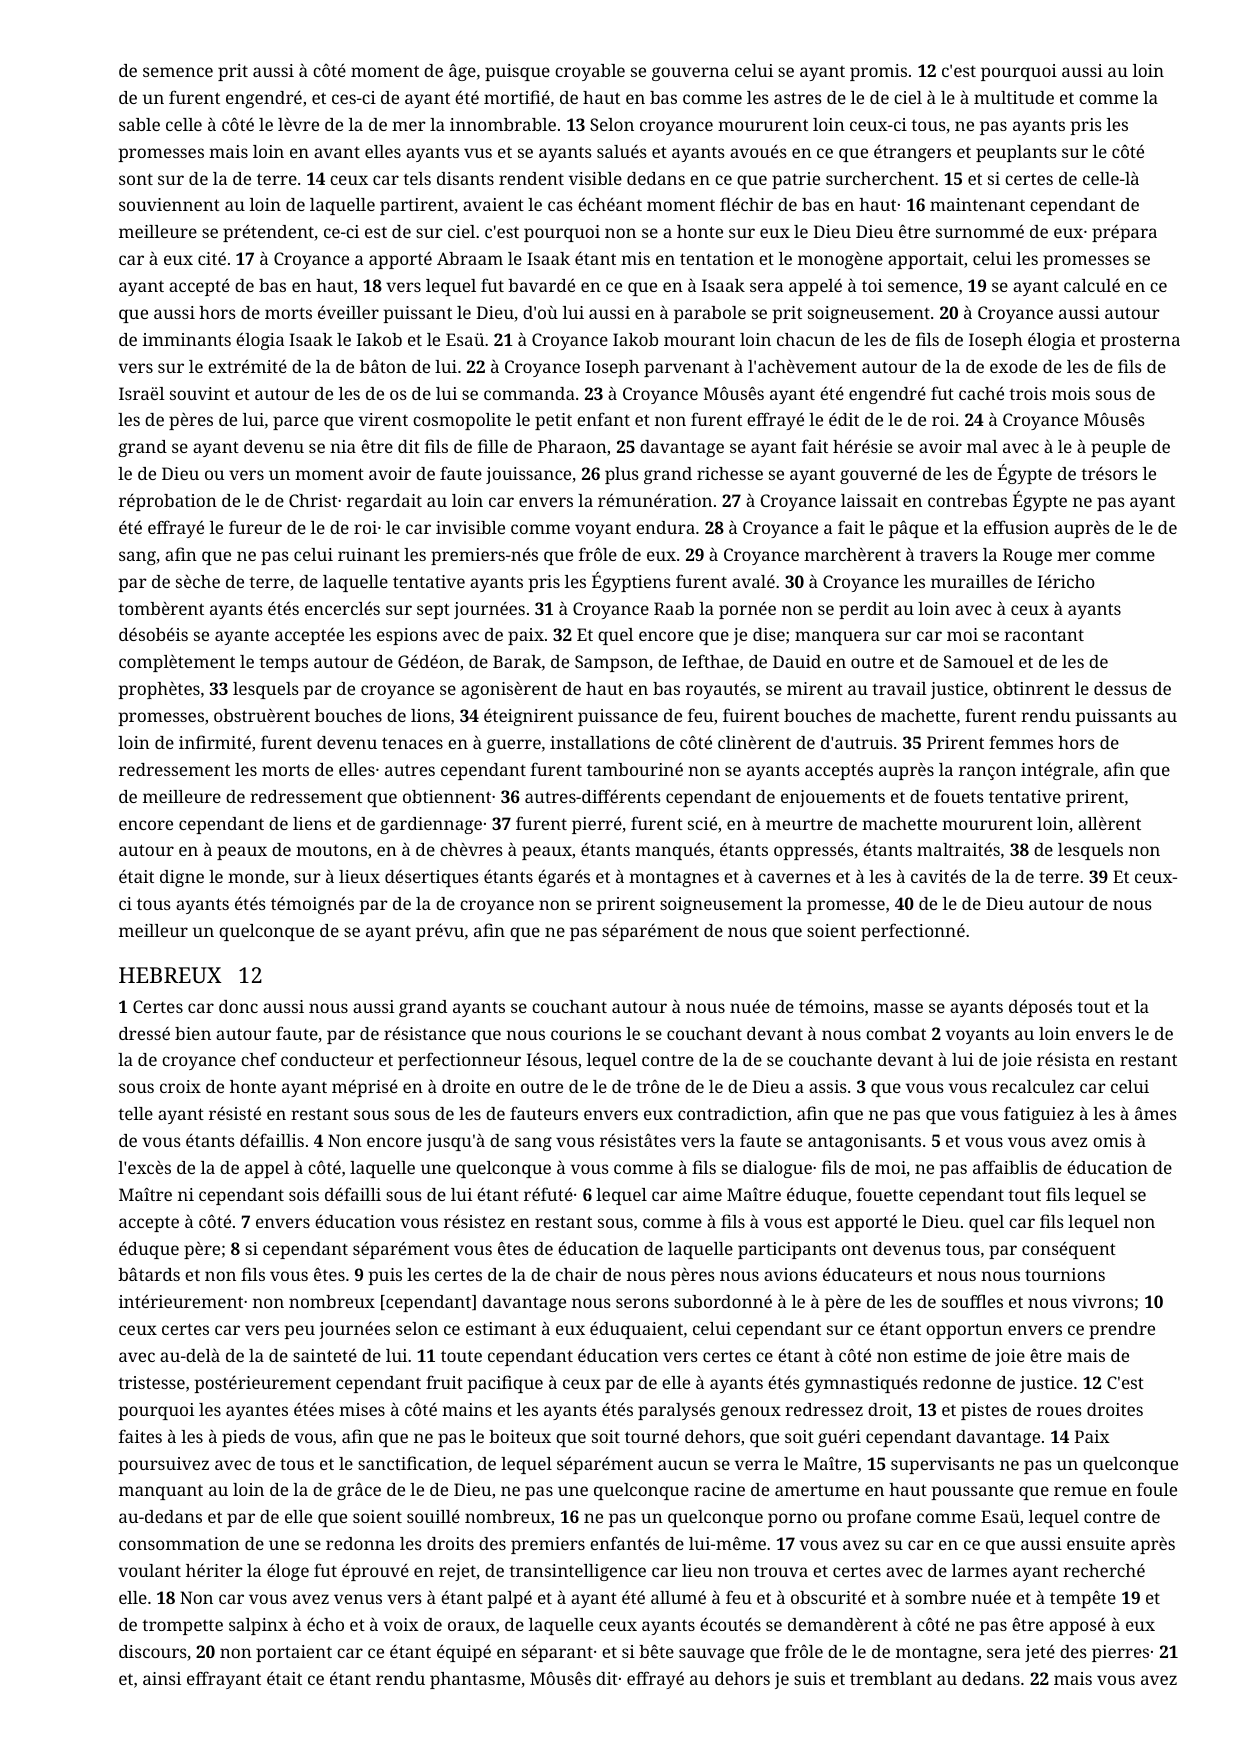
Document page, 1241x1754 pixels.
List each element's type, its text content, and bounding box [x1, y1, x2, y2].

text HEBREUX 12 [118, 961, 1181, 990]
text de semence prit aussi à côté moment de âge, puisque croyable se gouverna celui se ayant promis. 12 c'est pourquoi aussi au loin de un furent engendré, et ces-ci de ayant été mortifié, de haut en bas comme les astres de le de ciel à le à multitude et comme la sable celle à côté le lèvre de la de mer la innombrable. 13 Selon croyance moururent loin ceux-ci tous, ne pas ayants pris les promesses mais loin en avant elles ayants vus et se ayants salués et ayants avoués en ce que étrangers et peuplants sur le côté sont sur de la de terre. 14 ceux car tels disants rendent visible dedans en ce que patrie surcherchent. 15 et si certes de celle-là souviennent au loin de laquelle partirent, avaient le cas échéant moment fléchir de bas en haut· 16 maintenant cependant de meilleure se prétendent, ce-ci est de sur ciel. c'est pourquoi non se a honte sur eux le Dieu Dieu être surnommé de eux· prépara car à eux cité. 17 à Croyance a apporté Abraam le Isaak étant mis en tentation et le monogène apportait, celui les promesses se ayant accepté de bas en haut, 18 vers lequel fut bavardé en ce que en à Isaak sera appelé à toi semence, 19 se ayant calculé en ce que aussi hors de morts éveiller puissant le Dieu, d'où lui aussi en à parabole se prit soigneusement. 20 à Croyance aussi autour de imminants élogia Isaak le Iakob et le Esaü. 21 à Croyance Iakob mourant loin chacun de les de fils de Ioseph élogia et prosterna vers sur le extrémité de la de bâton de lui. 22 à Croyance Ioseph parvenant à l'achèvement autour de la de exode de les de fils de Israël souvint et autour de les de os de lui se commanda. 23 à Croyance Môusês ayant été engendré fut caché trois mois sous de les de pères de lui, parce que virent cosmopolite le petit enfant et non furent effrayé le édit de le de roi. 24 à Croyance Môusês grand se ayant devenu se nia être dit fils de fille de Pharaon, 25 davantage se ayant fait hérésie se avoir mal avec à le à peuple de le de Dieu ou vers un moment avoir de faute jouissance, 26 plus grand richesse se ayant gouverné de les de Égypte de trésors le réprobation de le de Christ· regardait au loin car envers la rémunération. 27 à Croyance laissait en contrebas Égypte ne pas ayant été effrayé le fureur de le de roi· le car invisible comme voyant endura. 28 à Croyance a fait le pâque et la effusion auprès de le de sang, afin que ne pas celui ruinant les premiers-nés que frôle de eux. 29 à Croyance marchèrent à travers la Rouge mer comme par de sèche de terre, de laquelle tentative ayants pris les Égyptiens furent avalé. 30 à Croyance les murailles de Iéricho tombèrent ayants étés encerclés sur sept journées. 31 à Croyance Raab la pornée non se perdit au loin avec à ceux à ayants désobéis se ayante acceptée les espions avec de paix. 32 Et quel encore que je dise; manquera sur car moi se racontant complètement le temps autour de Gédéon, de Barak, de Sampson, de Iefthae, de Dauid en outre et de Samouel et de les de prophètes, 33 lesquels par de croyance se agonisèrent de haut en bas royautés, se mirent au travail justice, obtinrent le dessus de promesses, obstruèrent bouches de lions, 34 éteignirent puissance de feu, fuirent bouches de machette, furent rendu puissants au loin de infirmité, furent devenu tenaces en à guerre, installations de côté clinèrent de d'autruis. 35 Prirent femmes hors de redressement les morts de elles· autres cependant furent tambouriné non se ayants acceptés auprès la rançon intégrale, afin que de meilleure de redressement que obtiennent· 36 autres-différents cependant de enjouements et de fouets tentative prirent, encore cependant de liens et de gardiennage· 37 furent pierré, furent scié, en à meurtre de machette moururent loin, allèrent autour en à peaux de moutons, en à de chèvres à peaux, étants manqués, étants oppressés, étants maltraités, 38 de lesquels non était digne le monde, sur à lieux désertiques étants égarés et à montagnes et à cavernes et à les à cavités de la de terre. 39 Et ceux-ci tous ayants étés témoignés par de la de croyance non se prirent soigneusement la promesse, 40 de le de Dieu autour de nous meilleur un quelconque de se ayant prévu, afin que ne pas séparément de nous que soient perfectionné. [118, 59, 1181, 942]
text 1 Certes car donc aussi nous aussi grand ayants se couchant autour à nous nuée de témoins, masse se ayants déposés tout et la dressé bien autour faute, par de résistance que nous courions le se couchant devant à nous combat 2 voyants au loin envers le de la de croyance chef conducteur et perfectionneur Iésous, lequel contre de la de se couchante devant à lui de joie résista en restant sous croix de honte ayant méprisé en à droite en outre de le de trône de le de Dieu a assis. 3 que vous vous recalculez car celui telle ayant résisté en restant sous sous de les de fauteurs envers eux contradiction, afin que ne pas que vous fatiguiez à les à âmes de vous étants défaillis. 4 Non encore jusqu'à de sang vous résistâtes vers la faute se antagonisants. 5 et vous vous avez omis à l'excès de la de appel à côté, laquelle une quelconque à vous comme à fils se dialogue· fils de moi, ne pas affaiblis de éducation de Maître ni cependant sois défailli sous de lui étant réfuté· 6 lequel car aime Maître éduque, fouette cependant tout fils lequel se accepte à côté. 7 envers éducation vous résistez en restant sous, comme à fils à vous est apporté le Dieu. quel car fils lequel non éduque père; 8 si cependant séparément vous êtes de éducation de laquelle participants ont devenus tous, par conséquent bâtards et non fils vous êtes. 9 puis les certes de la de chair de nous pères nous avions éducateurs et nous nous tournions intérieurement· non nombreux [cependant] davantage nous serons subordonné à le à père de les de souffles et nous vivrons; 10 ceux certes car vers peu journées selon ce estimant à eux éduquaient, celui cependant sur ce étant opportun envers ce prendre avec au-delà de la de sainteté de lui. 11 toute cependant éducation vers certes ce étant à côté non estime de joie être mais de tristesse, postérieurement cependant fruit pacifique à ceux par de elle à ayants étés gymnastiqués redonne de justice. 12 C'est pourquoi les ayantes étées mises à côté mains et les ayants étés paralysés genoux redressez droit, 13 et pistes de roues droites faites à les à pieds de vous, afin que ne pas le boiteux que soit tourné dehors, que soit guéri cependant davantage. 14 Paix poursuivez avec de tous et le sanctification, de lequel séparément aucun se verra le Maître, 15 supervisants ne pas un quelconque manquant au loin de la de grâce de le de Dieu, ne pas une quelconque racine de amertume en haut poussante que remue en foule au-dedans et par de elle que soient souillé nombreux, 16 ne pas un quelconque porno ou profane comme Esaü, lequel contre de consommation de une se redonna les droits des premiers enfantés de lui-même. 17 vous avez su car en ce que aussi ensuite après voulant hériter la éloge fut éprouvé en rejet, de transintelligence car lieu non trouva et certes avec de larmes ayant recherché elle. 18 Non car vous avez venus vers à étant palpé et à ayant été allumé à feu et à obscurité et à sombre nuée et à tempête 19 et de trompette salpinx à écho et à voix de oraux, de laquelle ceux ayants écoutés se demandèrent à côté ne pas être apposé à eux discours, 20 non portaient car ce étant équipé en séparant· et si bête sauvage que frôle de le de montagne, sera jeté des pierres· 21 et, ainsi effrayant était ce étant rendu phantasme, Môusês dit· effrayé au dehors je suis et tremblant au dedans. 22 mais vous avez [118, 995, 1181, 1690]
